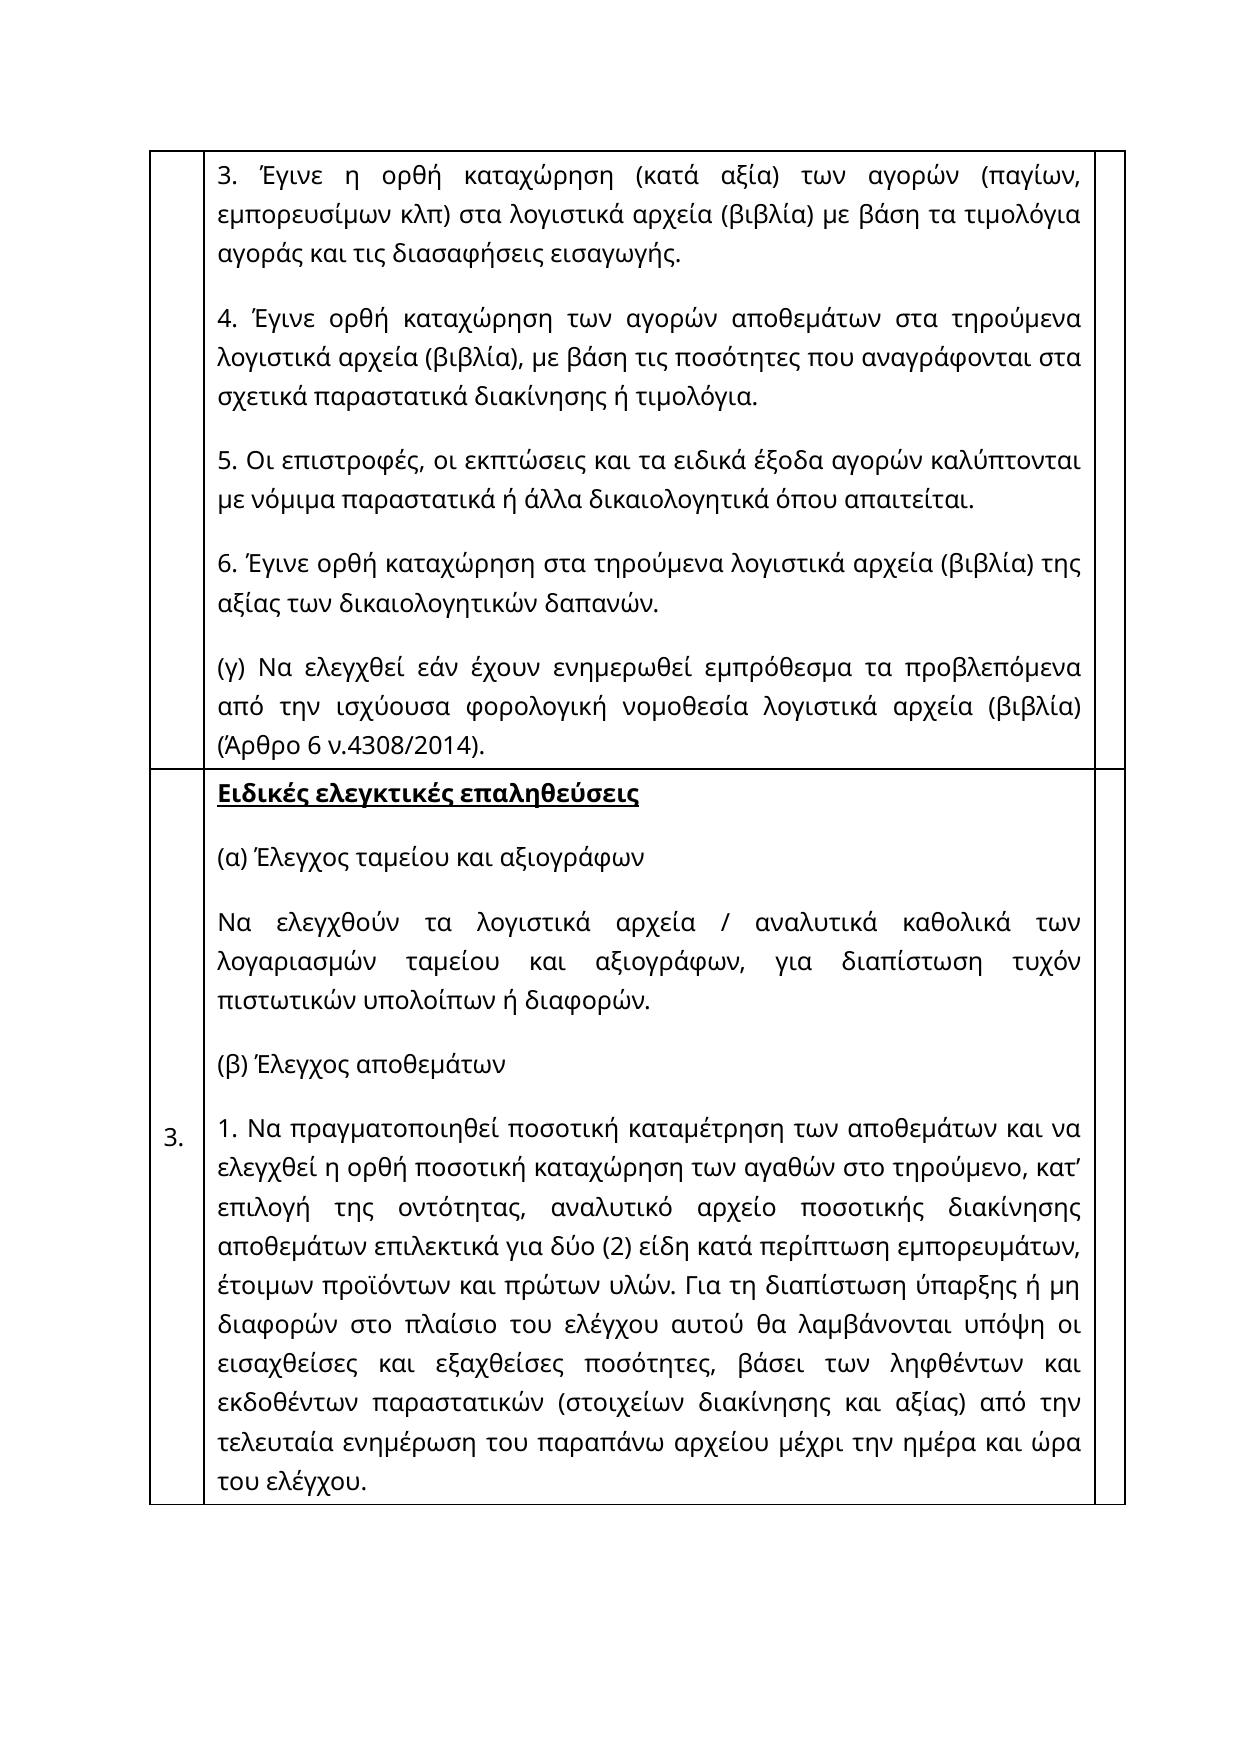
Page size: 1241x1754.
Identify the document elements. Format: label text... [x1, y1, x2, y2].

table_header 3. Έγινε η ορθή καταχώρηση (κατά αξία) των αγορών (παγίων, εμπορευσίμων κλπ) στα λογιστικά αρχεία (βιβλία) με βάση τα τιμολόγια αγοράς και τις διασαφήσεις εισαγωγής. 4. Έγινε ορθή καταχώρηση των αγορών αποθεμάτων στα τηρούμενα λογιστικά αρχεία (βιβλία), με βάση τις ποσότητες που αναγράφονται στα σχετικά παραστατικά διακίνησης ή τιμολόγια. 5. Οι επιστροφές, οι εκπτώσεις και τα ειδικά έξοδα αγορών καλύπτονται με νόμιμα παραστατικά ή άλλα δικαιολογητικά όπου απαιτείται. 6. Έγινε ορθή καταχώρηση στα τηρούμενα λογιστικά αρχεία (βιβλία) της αξίας των δικαιολογητικών δαπανών. (γ) Να ελεγχθεί εάν έχουν ενημερωθεί εμπρόθεσμα τα προβλεπόμενα από την ισχύουσα φορολογική νομοθεσία λογιστικά αρχεία (βιβλία) (Άρθρο 6 ν.4308/2014). [205, 152, 1094, 768]
table_header [1096, 152, 1124, 768]
table_header [151, 152, 203, 768]
table_cell [1096, 770, 1124, 1504]
table_cell Ειδικές ελεγκτικές επαληθεύσεις (α) Έλεγχος ταμείου και αξιογράφων Να ελεγχθούν τα λογιστικά αρχεία / αναλυτικά καθολικά των λογαριασμών ταμείου και αξιογράφων, για διαπίστωση τυχόν πιστωτικών υπολοίπων ή διαφορών. (β) Έλεγχος αποθεμάτων 1. Να πραγματοποιηθεί ποσοτική καταμέτρηση των αποθεμάτων και να ελεγχθεί η ορθή ποσοτική καταχώρηση των αγαθών στο τηρούμενο, κατ’ επιλογή της οντότητας, αναλυτικό αρχείο ποσοτικής διακίνησης αποθεμάτων επιλεκτικά για δύο (2) είδη κατά περίπτωση εμπορευμάτων, έτοιμων προϊόντων και πρώτων υλών. Για τη διαπίστωση ύπαρξης ή μη διαφορών στο πλαίσιο του ελέγχου αυτού θα λαμβάνονται υπόψη οι εισαχθείσες και εξαχθείσες ποσότητες, βάσει των ληφθέντων και εκδοθέντων παραστατικών (στοιχείων διακίνησης και αξίας) από την τελευταία ενημέρωση του παραπάνω αρχείου μέχρι την ημέρα και ώρα του ελέγχου. [205, 770, 1094, 1504]
table_cell 3. [151, 770, 203, 1504]
